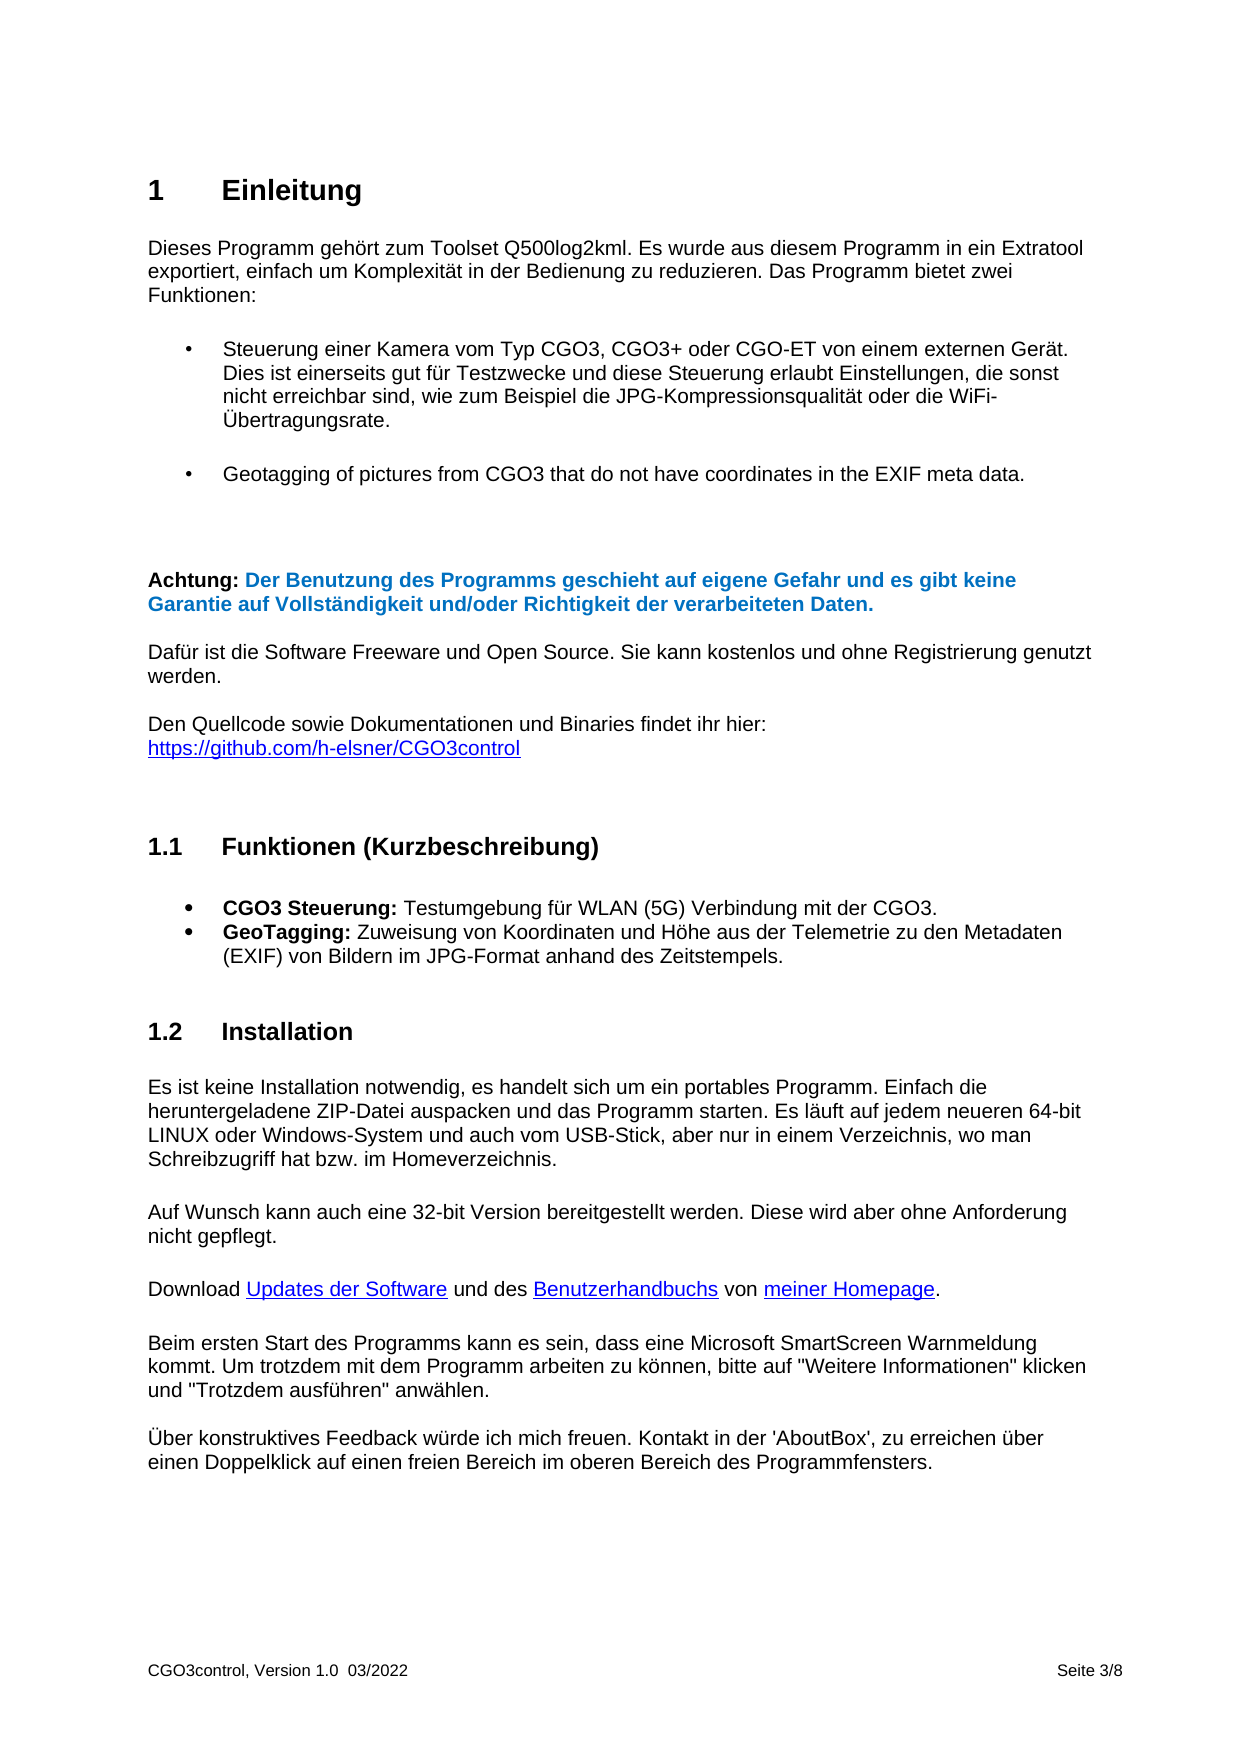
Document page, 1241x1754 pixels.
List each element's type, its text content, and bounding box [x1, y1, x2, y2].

text Den Quellcode sowie Dokumentationen und Binaries findet ihr hier: [148, 712, 1093, 736]
list GeoTagging: Zuweisung von Koordinaten und Höhe aus der Telemetrie zu den Metadaten (EXIF) von Bildern im JPG-Format anhand des Zeitstempels. [185, 920, 1093, 968]
text Es ist keine Installation notwendig, es handelt sich um ein portables Programm. Einfach die heruntergeladene ZIP-Datei auspacken und das Programm starten. Es läuft auf jedem neueren 64-bit LINUX oder Windows-System und auch vom USB-Stick, aber nur in einem Verzeichnis, wo man Schreibzugriff hat bzw. im Homeverzeichnis. [148, 1075, 1093, 1171]
list Geotagging of pictures from CGO3 that do not have coordinates in the EXIF meta data. [185, 461, 1093, 486]
subtitle Installation [148, 1017, 1093, 1046]
text Auf Wunsch kann auch eine 32-bit Version bereitgestellt werden. Diese wird aber ohne Anforderung nicht gepflegt. [148, 1200, 1093, 1248]
text Download Updates der Software und des Benutzerhandbuchs von meiner Homepage. [148, 1277, 1093, 1301]
list Steuerung einer Kamera vom Typ CGO3, CGO3+ oder CGO-ET von einem externen Gerät. Dies ist einerseits gut für Testzwecke und diese Steuerung erlaubt Einstellungen, die sonst nicht erreichbar sind, wie zum Beispiel die JPG-Kompressionsqualität oder die WiFi-Übertragungsrate. [185, 336, 1093, 432]
text Achtung: Der Benutzung des Programms geschieht auf eigene Gefahr und es gibt keine Garantie auf Vollständigkeit und/oder Richtigkeit der verarbeiteten Daten. [148, 568, 1093, 616]
text Dafür ist die Software Freeware und Open Source. Sie kann kostenlos und ohne Registrierung genutzt werden. [148, 640, 1093, 688]
subtitle Funktionen (Kurzbeschreibung) [148, 832, 1093, 861]
subtitle Einleitung [148, 173, 1093, 206]
list CGO3 Steuerung: Testumgebung für WLAN (5G) Verbindung mit der CGO3. [185, 896, 1093, 920]
text https://github.com/h-elsner/CGO3control [148, 736, 1093, 759]
text Beim ersten Start des Programms kann es sein, dass eine Microsoft SmartScreen Warnmeldung kommt. Um trotzdem mit dem Programm arbeiten zu können, bitte auf "Weitere Informationen" klicken und "Trotzdem ausführen" anwählen. [148, 1330, 1093, 1402]
text Dieses Programm gehört zum Toolset Q500log2kml. Es wurde aus diesem Programm in ein Extratool exportiert, einfach um Komplexität in der Bedienung zu reduzieren. Das Programm bietet zwei Funktionen: [148, 235, 1093, 307]
text Über konstruktives Feedback würde ich mich freuen. Kontakt in der 'AboutBox', zu erreichen über einen Doppelklick auf einen freien Bereich im oberen Bereich des Programmfensters. [148, 1426, 1093, 1474]
